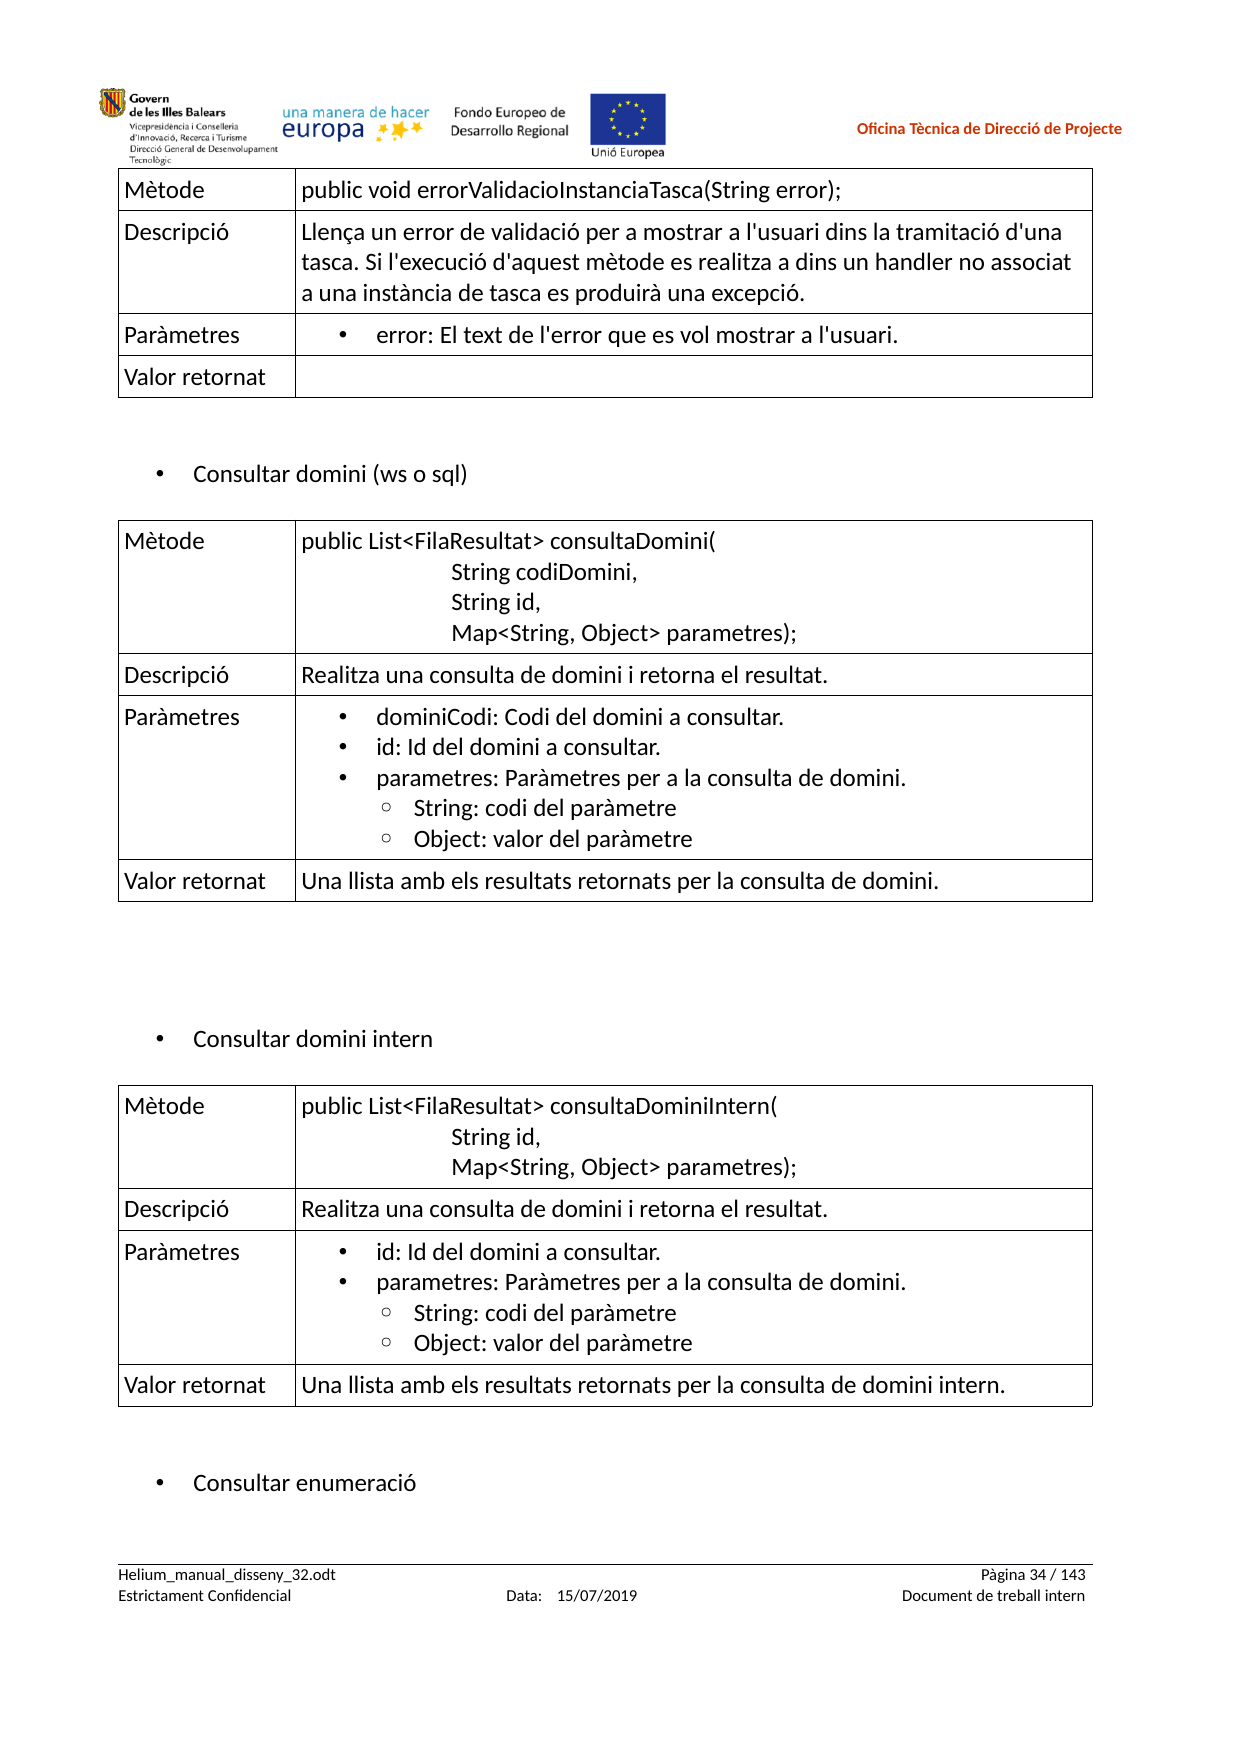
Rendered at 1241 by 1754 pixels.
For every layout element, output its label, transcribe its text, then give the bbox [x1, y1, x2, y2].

table_header public void errorValidacioInstanciaTasca(String error); [296, 169, 1092, 210]
table_cell Una llista amb els resultats retornats per la consulta de domini intern. [296, 1365, 1092, 1406]
table_cell Paràmetres [119, 314, 295, 355]
table_cell Descripció [119, 211, 295, 313]
table_cell Valor retornat [119, 356, 295, 397]
table_cell Paràmetres [119, 696, 295, 859]
table_header Mètode [119, 1086, 295, 1188]
table_header public List<FilaResultat> consultaDomini( String codiDomini, String id, Map<String, Object> parametres); [296, 521, 1092, 653]
table_cell dominiCodi: Codi del domini a consultar. id: Id del domini a consultar. parametres: Paràmetres per a la consulta de domini. String: codi del paràmetre Object: valor del paràmetre [296, 696, 1092, 859]
table_cell Realitza una consulta de domini i retorna el resultat. [296, 654, 1092, 695]
picture [99, 87, 668, 166]
table_cell Descripció [119, 1189, 295, 1230]
list Consultar domini (ws o sql) [156, 458, 1122, 489]
table_cell [296, 356, 1092, 397]
table_header Mètode [119, 169, 295, 210]
table_cell error: El text de l'error que es vol mostrar a l'usuari. [296, 314, 1092, 355]
list Consultar enumeració [156, 1467, 1122, 1497]
table_cell Realitza una consulta de domini i retorna el resultat. [296, 1189, 1092, 1230]
table_cell Descripció [119, 654, 295, 695]
table_cell Llença un error de validació per a mostrar a l'usuari dins la tramitació d'una tasca. Si l'execució d'aquest mètode es realitza a dins un handler no associat a una instància de tasca es produirà una excepció. [296, 211, 1092, 313]
table_header public List<FilaResultat> consultaDominiIntern( String id, Map<String, Object> parametres); [296, 1086, 1092, 1188]
table_cell Valor retornat [119, 860, 295, 901]
table_cell id: Id del domini a consultar. parametres: Paràmetres per a la consulta de domini. String: codi del paràmetre Object: valor del paràmetre [296, 1231, 1092, 1363]
table_cell Paràmetres [119, 1231, 295, 1363]
table_header Mètode [119, 521, 295, 653]
table_cell Una llista amb els resultats retornats per la consulta de domini. [296, 860, 1092, 901]
table_cell Valor retornat [119, 1365, 295, 1406]
list Consultar domini intern [156, 1024, 1122, 1054]
